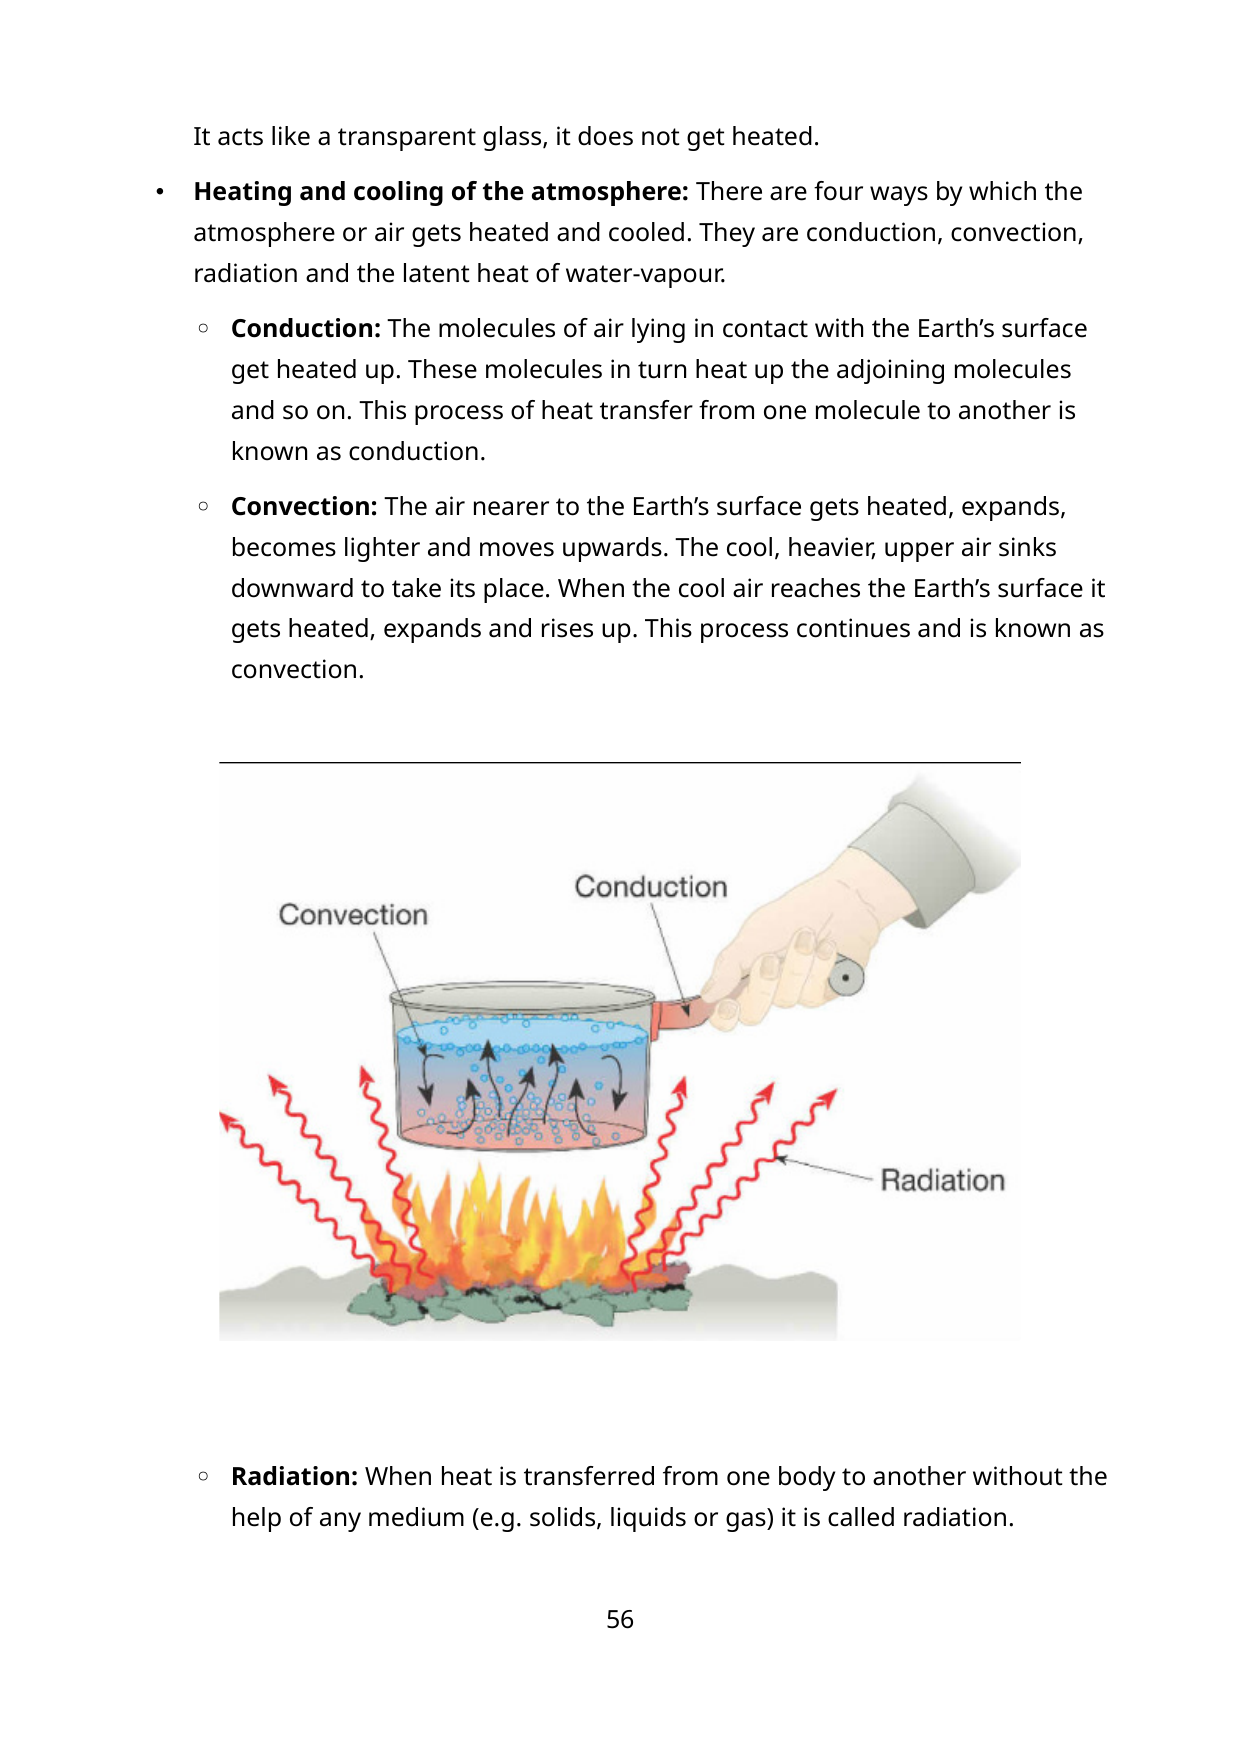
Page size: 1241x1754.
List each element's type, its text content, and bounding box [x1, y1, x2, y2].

list Radiation: When heat is transferred from one body to another without the help of any medium (e.g. solids, liquids or gas) it is called radiation. [193, 1458, 1122, 1533]
list Conduction: The molecules of air lying in contact with the Earth’s surface get heated up. These molecules in turn heat up the adjoining molecules and so on. This process of heat transfer from one molecule to another is known as conduction. [193, 311, 1122, 467]
list It acts like a transparent glass, it does not get heated. [156, 118, 1122, 152]
picture [219, 762, 1021, 1341]
list Convection: The air nearer to the Earth’s surface gets heated, expands, becomes lighter and moves upwards. The cool, heavier, upper air sinks downward to take its place. When the cool air reaches the Earth’s surface it gets heated, expands and rises up. This process continues and is known as convection. [193, 488, 1122, 686]
list Heating and cooling of the atmosphere: There are four ways by which the atmosphere or air gets heated and cooled. They are conduction, convection, radiation and the latent heat of water-vapour. [156, 173, 1122, 289]
